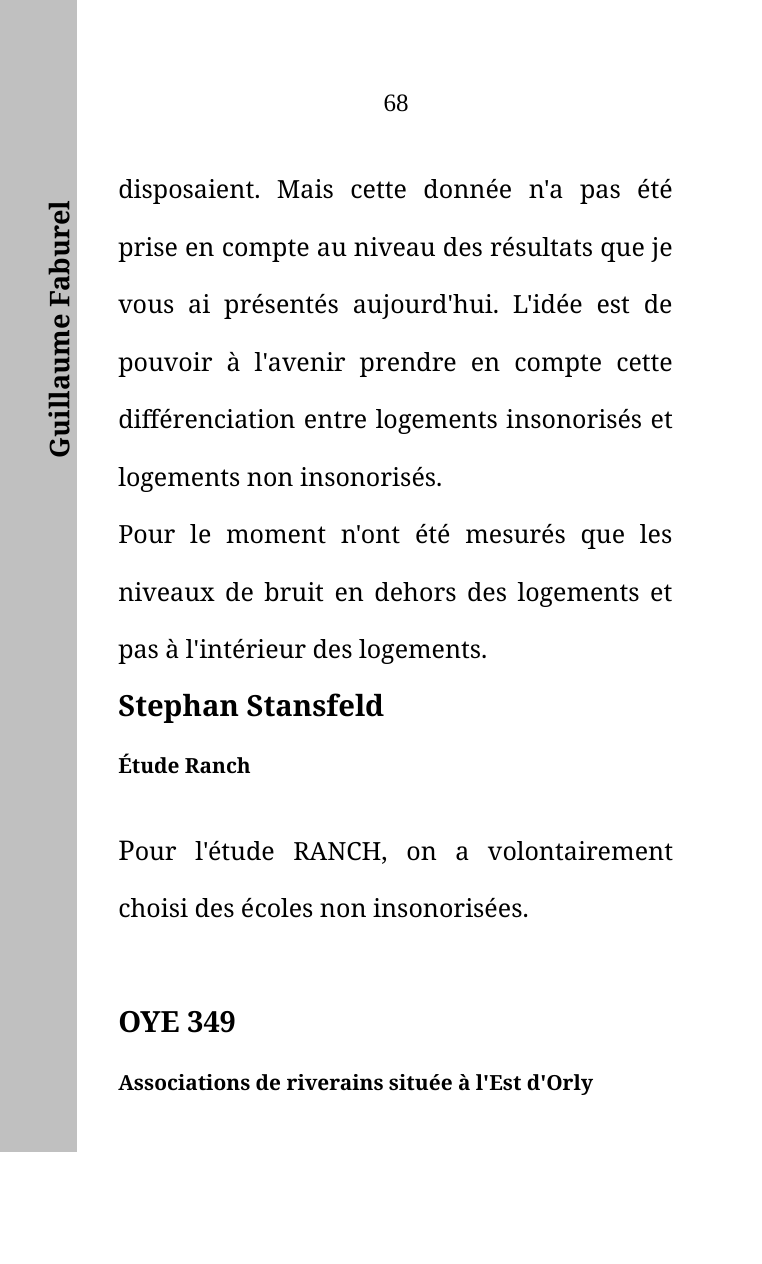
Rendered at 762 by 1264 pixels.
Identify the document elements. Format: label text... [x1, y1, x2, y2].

text Pour l'étude RANCH, on a volontairement choisi des écoles non insonorisées. [118, 809, 673, 925]
text disposaient. Mais cette donnée n'a pas été prise en compte au niveau des résultats que je vous ai présentés aujourd'hui. L'idée est de pouvoir à l'avenir prendre en compte cette différenciation entre logements insonorisés et logements non insonorisés. [118, 147, 673, 494]
text OYE 349 [118, 982, 673, 1041]
text Pour le moment n'ont été mesurés que les niveaux de bruit en dehors des logements et pas à l'intérieur des logements. [118, 494, 673, 666]
text Guillaume Faburel [0, 187, 77, 458]
text Étude Ranch [118, 725, 673, 780]
text Associations de riverains située à l'Est d'Orly [118, 1041, 673, 1096]
text Stephan Stansfeld [118, 666, 673, 725]
